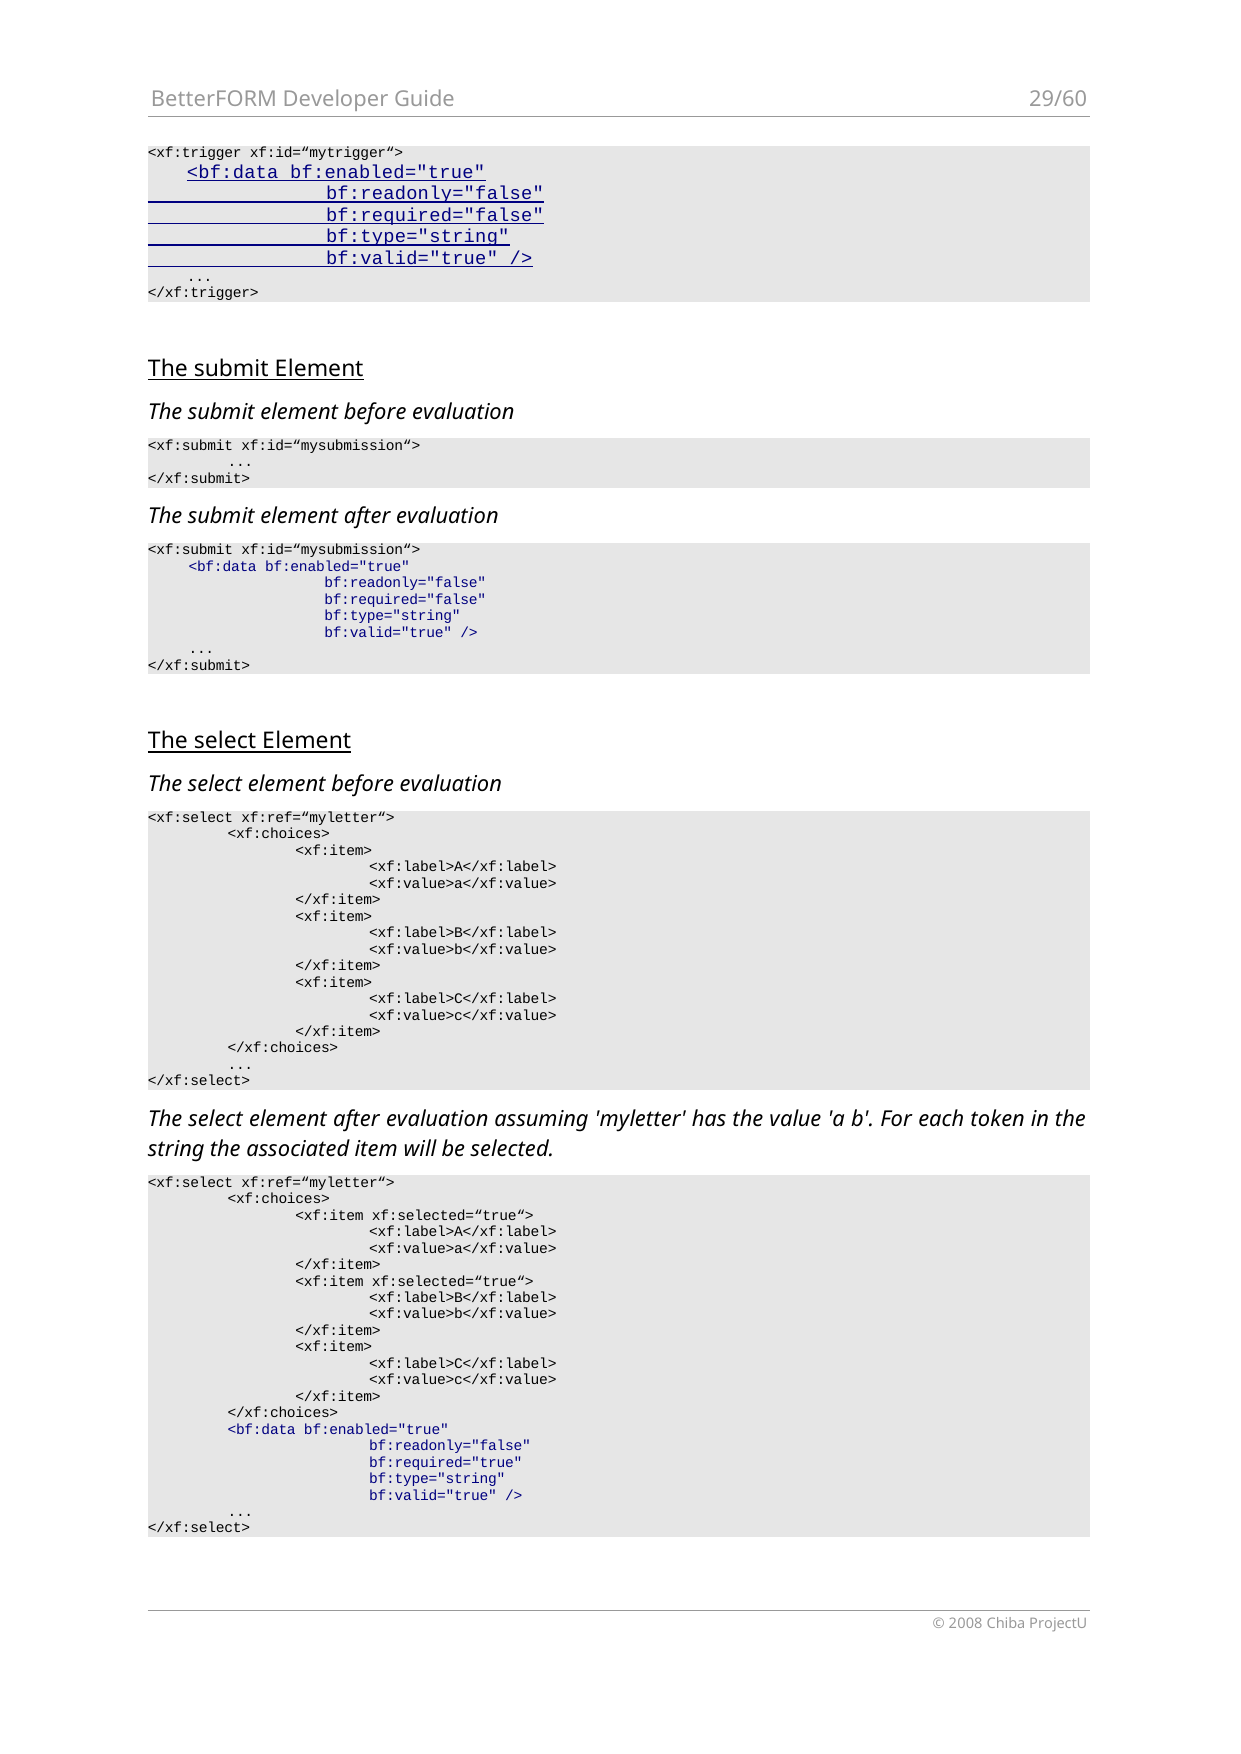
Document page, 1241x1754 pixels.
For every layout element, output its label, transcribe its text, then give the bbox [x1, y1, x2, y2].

text <xf:submit xf:id=“mysubmission“> <bf:data bf:enabled="true" bf:readonly="false" bf:required="false" bf:type="string" bf:valid="true" /> ... </xf:submit> [148, 543, 1090, 674]
text <xf:select xf:ref=“myletter“> <xf:choices> <xf:item> <xf:label>A</xf:label> <xf:value>a</xf:value> </xf:item> <xf:item> <xf:label>B</xf:label> <xf:value>b</xf:value> </xf:item> <xf:item> <xf:label>C</xf:label> <xf:value>c</xf:value> </xf:item> </xf:choices> ... </xf:select> [148, 811, 1090, 1090]
text <xf:select xf:ref=“myletter“> <xf:choices> <xf:item xf:selected=“true“> <xf:label>A</xf:label> <xf:value>a</xf:value> </xf:item> <xf:item xf:selected=“true“> <xf:label>B</xf:label> <xf:value>b</xf:value> </xf:item> <xf:item> <xf:label>C</xf:label> <xf:value>c</xf:value> </xf:item> </xf:choices> <bf:data bf:enabled="true" bf:readonly="false" bf:required="true" bf:type="string" bf:valid="true" /> ... </xf:select> [148, 1175, 1090, 1537]
text <xf:trigger xf:id=“mytrigger“> <bf:data bf:enabled="true" bf:readonly="false" bf:required="false" bf:type="string" bf:valid="true" /> ... </xf:trigger> [148, 146, 1090, 302]
text The select element before evaluation [148, 768, 1090, 798]
text The select element after evaluation assuming 'myletter' has the value 'a b'. For each token in the string the associated item will be selected. [148, 1103, 1090, 1163]
text <xf:submit xf:id=“mysubmission“> ... </xf:submit> [148, 438, 1090, 488]
text The submit element before evaluation [148, 396, 1090, 426]
text The submit element after evaluation [148, 500, 1090, 530]
text The select Element [148, 724, 1090, 756]
text The submit Element [148, 352, 1090, 383]
